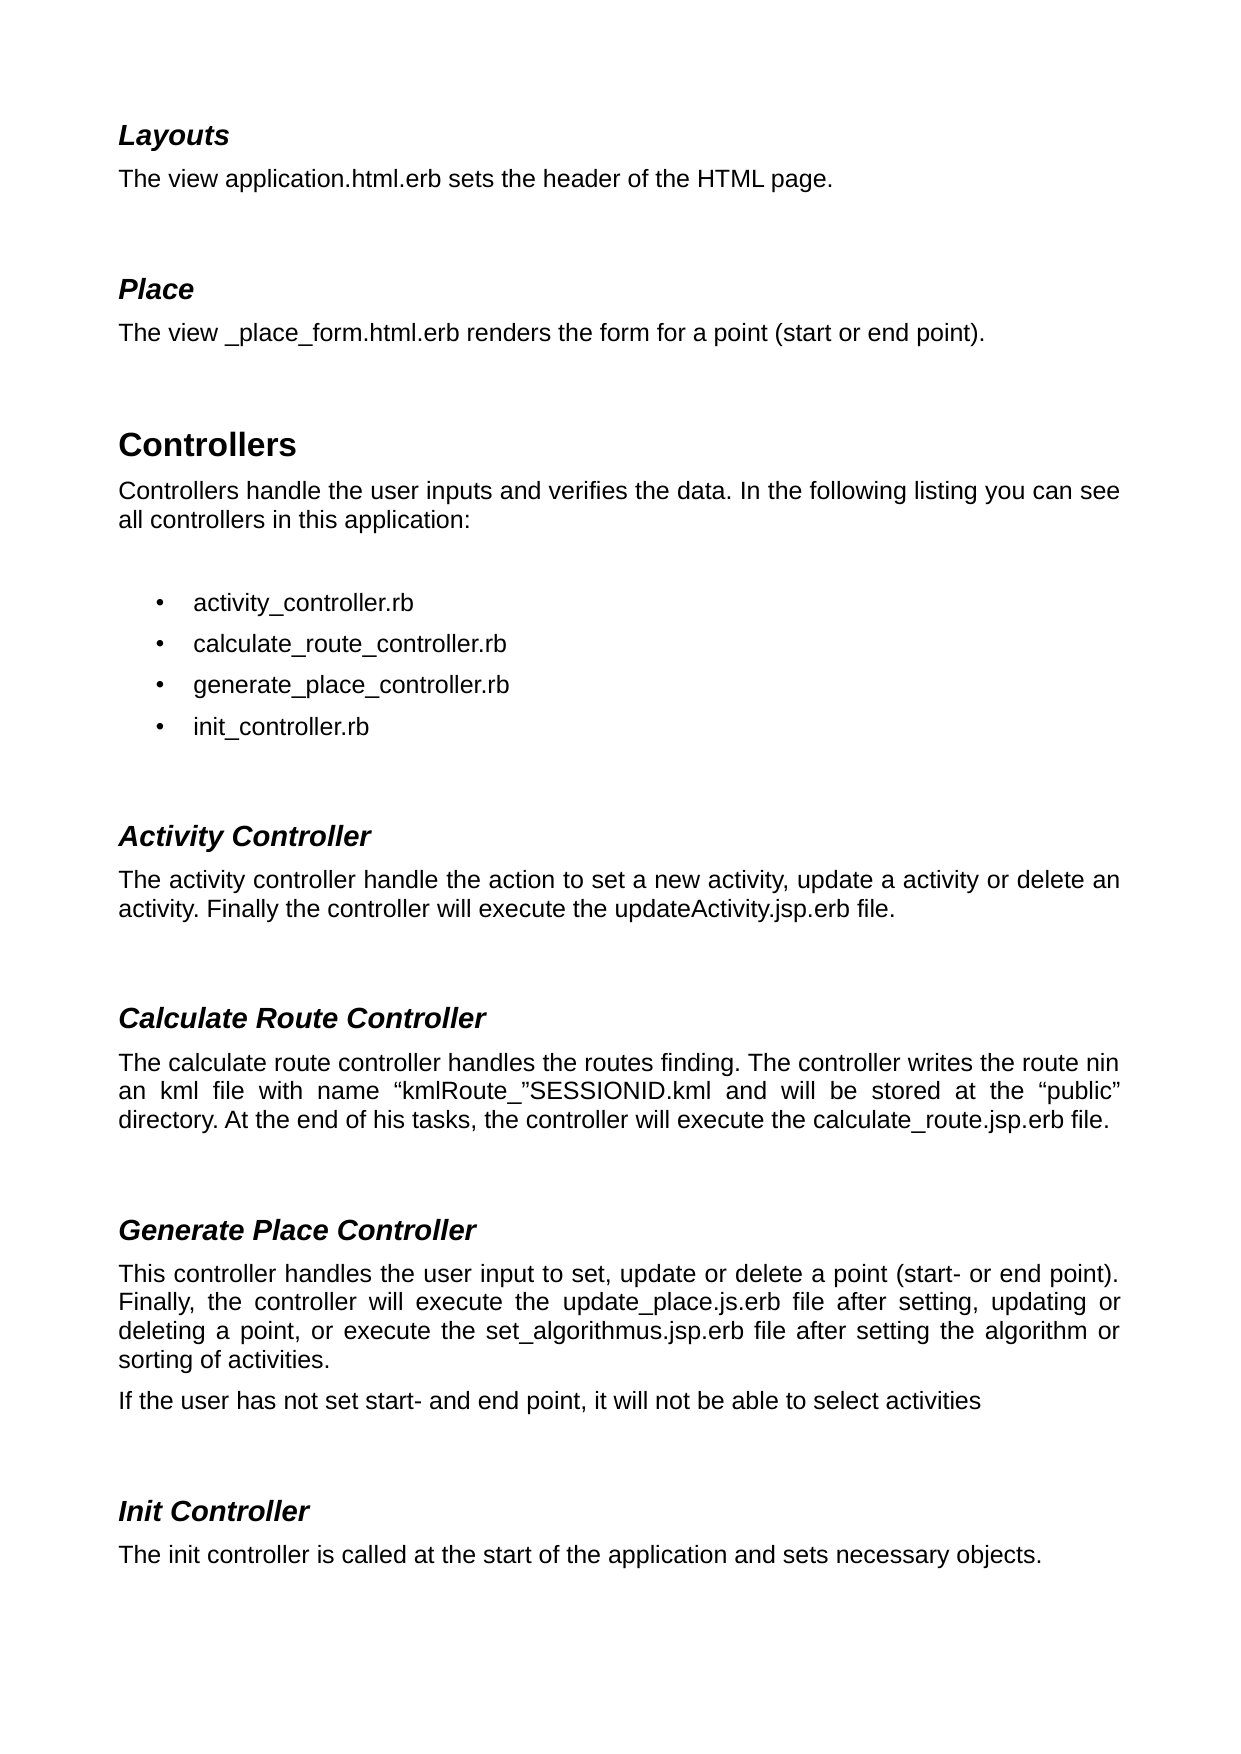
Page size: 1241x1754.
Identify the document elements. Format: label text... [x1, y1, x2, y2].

text Controllers handle the user inputs and verifies the data. In the following listing you can see all controllers in this application: [118, 476, 1122, 534]
subtitle Generate Place Controller [118, 1213, 1122, 1246]
text The view application.html.erb sets the header of the HTML page. [118, 164, 1122, 193]
subtitle Place [118, 272, 1122, 305]
subtitle Calculate Route Controller [118, 1002, 1122, 1035]
subtitle Activity Controller [118, 819, 1122, 853]
text The init controller is called at the start of the application and sets necessary objects. [118, 1540, 1122, 1568]
text The calculate route controller handles the routes finding. The controller writes the route nin an kml file with name “kmlRoute_”SESSIONID.kml and will be stored at the “public” directory. At the end of his tasks, the controller will execute the calculate_route.jsp.erb file. [118, 1048, 1122, 1134]
text This controller handles the user input to set, update or delete a point (start- or end point). Finally, the controller will execute the update_place.js.erb file after setting, updating or deleting a point, or execute the set_algorithmus.jsp.erb file after setting the algorithm or sorting of activities. [118, 1259, 1122, 1374]
subtitle Layouts [118, 118, 1122, 152]
text If the user has not set start- and end point, it will not be able to select activities [118, 1386, 1122, 1415]
list init_controller.rb [156, 712, 1122, 741]
subtitle Controllers [118, 425, 1122, 464]
subtitle Init Controller [118, 1494, 1122, 1527]
text The activity controller handle the action to set a new activity, update a activity or delete an activity. Finally the controller will execute the updateActivity.jsp.erb file. [118, 865, 1122, 923]
text The view _place_form.html.erb renders the form for a point (start or end point). [118, 318, 1122, 346]
list calculate_route_controller.rb [156, 629, 1122, 658]
list generate_place_controller.rb [156, 670, 1122, 699]
list activity_controller.rb [156, 588, 1122, 616]
